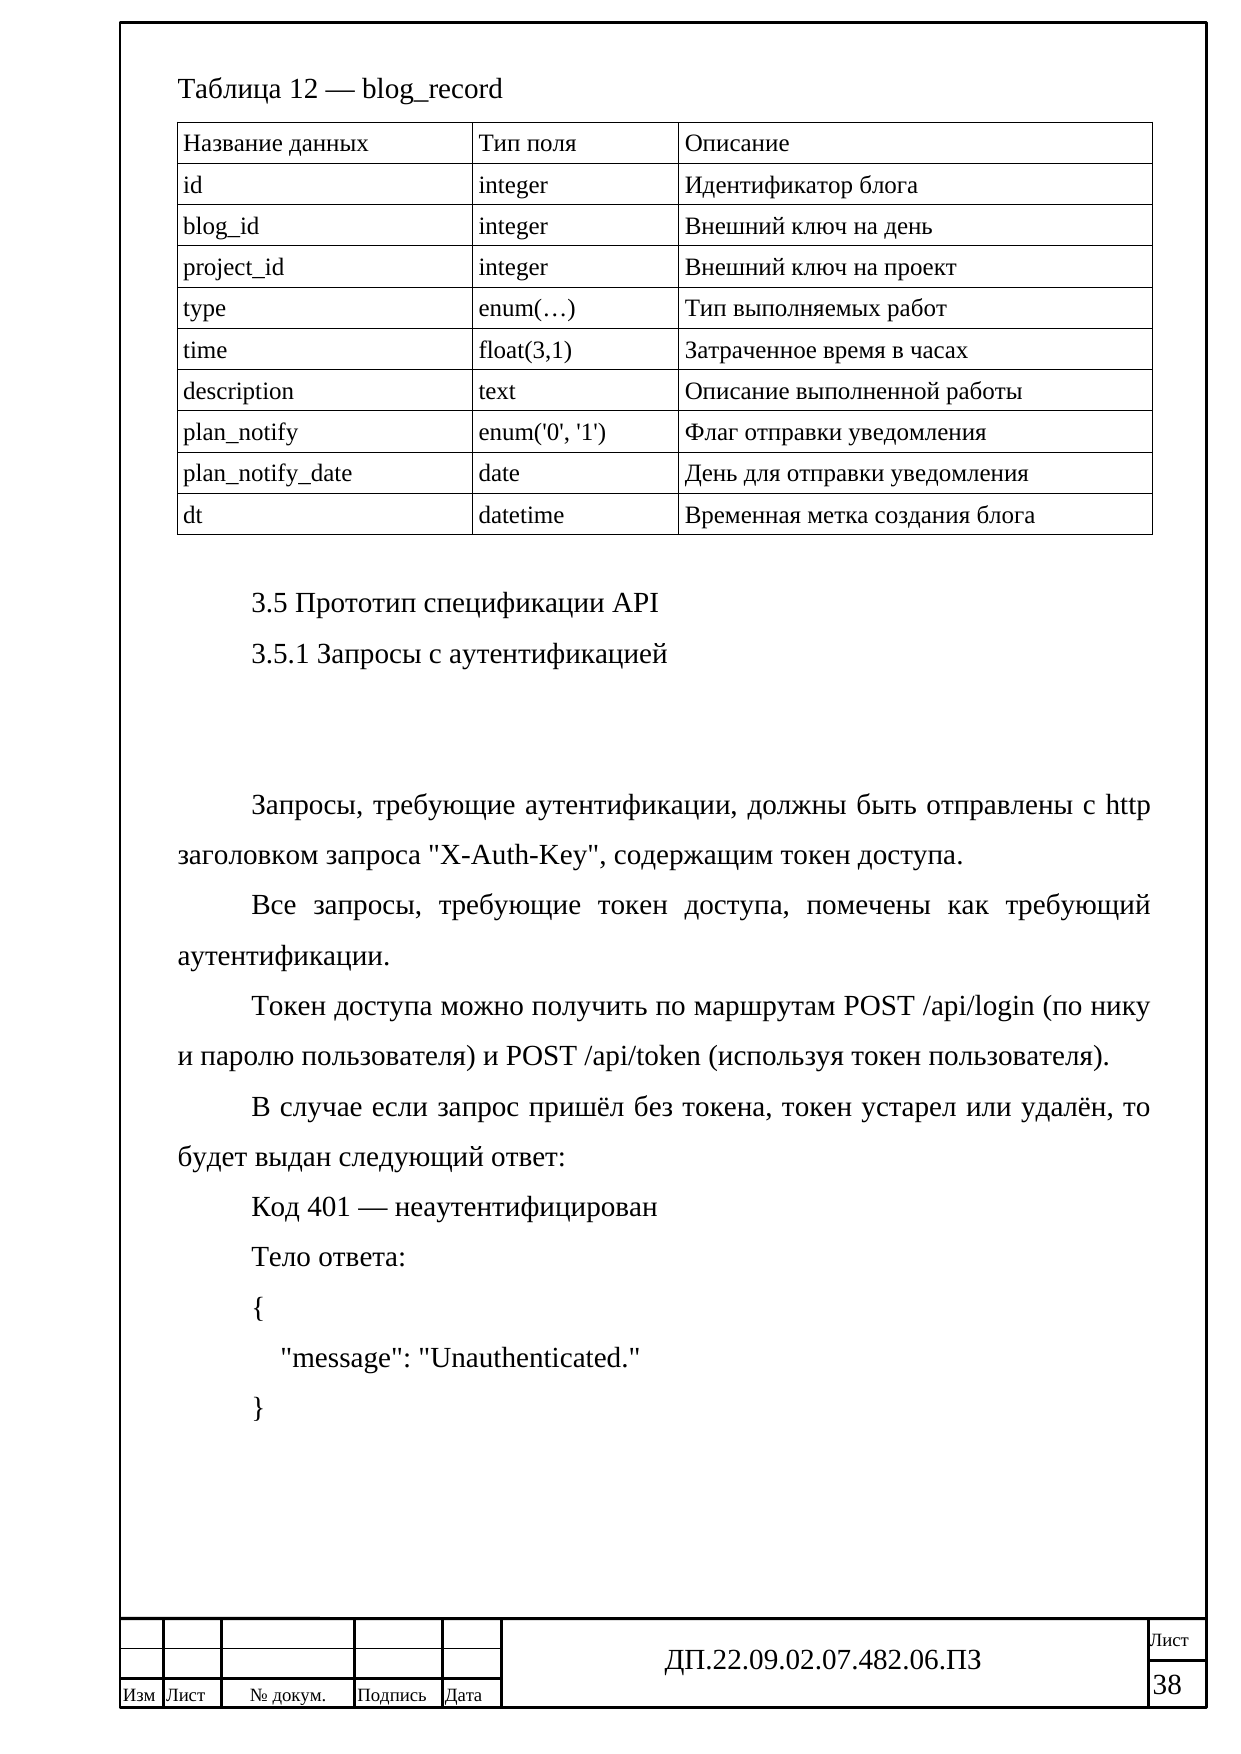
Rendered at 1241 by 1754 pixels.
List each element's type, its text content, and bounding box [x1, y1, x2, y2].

table_header Название данных [178, 123, 472, 163]
table_cell type [178, 288, 472, 328]
text Тело ответа: [177, 1239, 1152, 1273]
text Токен доступа можно получить по маршрутам POST /api/login (по нику и паролю пользователя) и POST /api/token (используя токен пользователя). [177, 988, 1152, 1072]
text Код 401 — неаутентифицирован [177, 1189, 1152, 1223]
table_cell time [178, 329, 472, 369]
table_cell plan_notify [178, 411, 472, 452]
text } [177, 1391, 1152, 1424]
table_cell id [178, 164, 472, 204]
table_cell integer [473, 205, 678, 245]
table_cell enum(…) [473, 288, 678, 328]
text Все запросы, требующие токен доступа, помечены как требующий аутентификации. [177, 887, 1152, 971]
text Запросы, требующие аутентификации, должны быть отправлены с http заголовком запроса "X-Auth-Key", содержащим токен доступа. [177, 787, 1152, 871]
subtitle Прототип спецификации API [177, 586, 1152, 619]
table_cell Внешний ключ на день [679, 205, 1152, 245]
table_cell text [473, 370, 678, 410]
table_cell description [178, 370, 472, 410]
table_cell Временная метка создания блога [679, 494, 1152, 534]
table_cell dt [178, 494, 472, 534]
text В случае если запрос пришёл без токена, токен устарел или удалён, то будет выдан следующий ответ: [177, 1089, 1152, 1172]
table_cell Внешний ключ на проект [679, 246, 1152, 287]
table_header Описание [679, 123, 1152, 163]
table_cell Описание выполненной работы [679, 370, 1152, 410]
table_cell integer [473, 246, 678, 287]
table_cell Затраченное время в часах [679, 329, 1152, 369]
table_header Тип поля [473, 123, 678, 163]
table_cell blog_id [178, 205, 472, 245]
table_cell plan_notify_date [178, 453, 472, 493]
table_cell enum('0', '1') [473, 411, 678, 452]
text { [177, 1290, 1152, 1323]
table_cell float(3,1) [473, 329, 678, 369]
table_cell Флаг отправки уведомления [679, 411, 1152, 452]
table_cell Идентификатор блога [679, 164, 1152, 204]
table_cell День для отправки уведомления [679, 453, 1152, 493]
table_cell date [473, 453, 678, 493]
table_cell Тип выполняемых работ [679, 288, 1152, 328]
text "message": "Unauthenticated." [177, 1340, 1152, 1374]
subtitle Запросы с аутентификацией [177, 636, 1152, 669]
text Таблица 12 — blog_record [177, 71, 1152, 105]
table_cell project_id [178, 246, 472, 287]
table_cell integer [473, 164, 678, 204]
table_cell datetime [473, 494, 678, 534]
